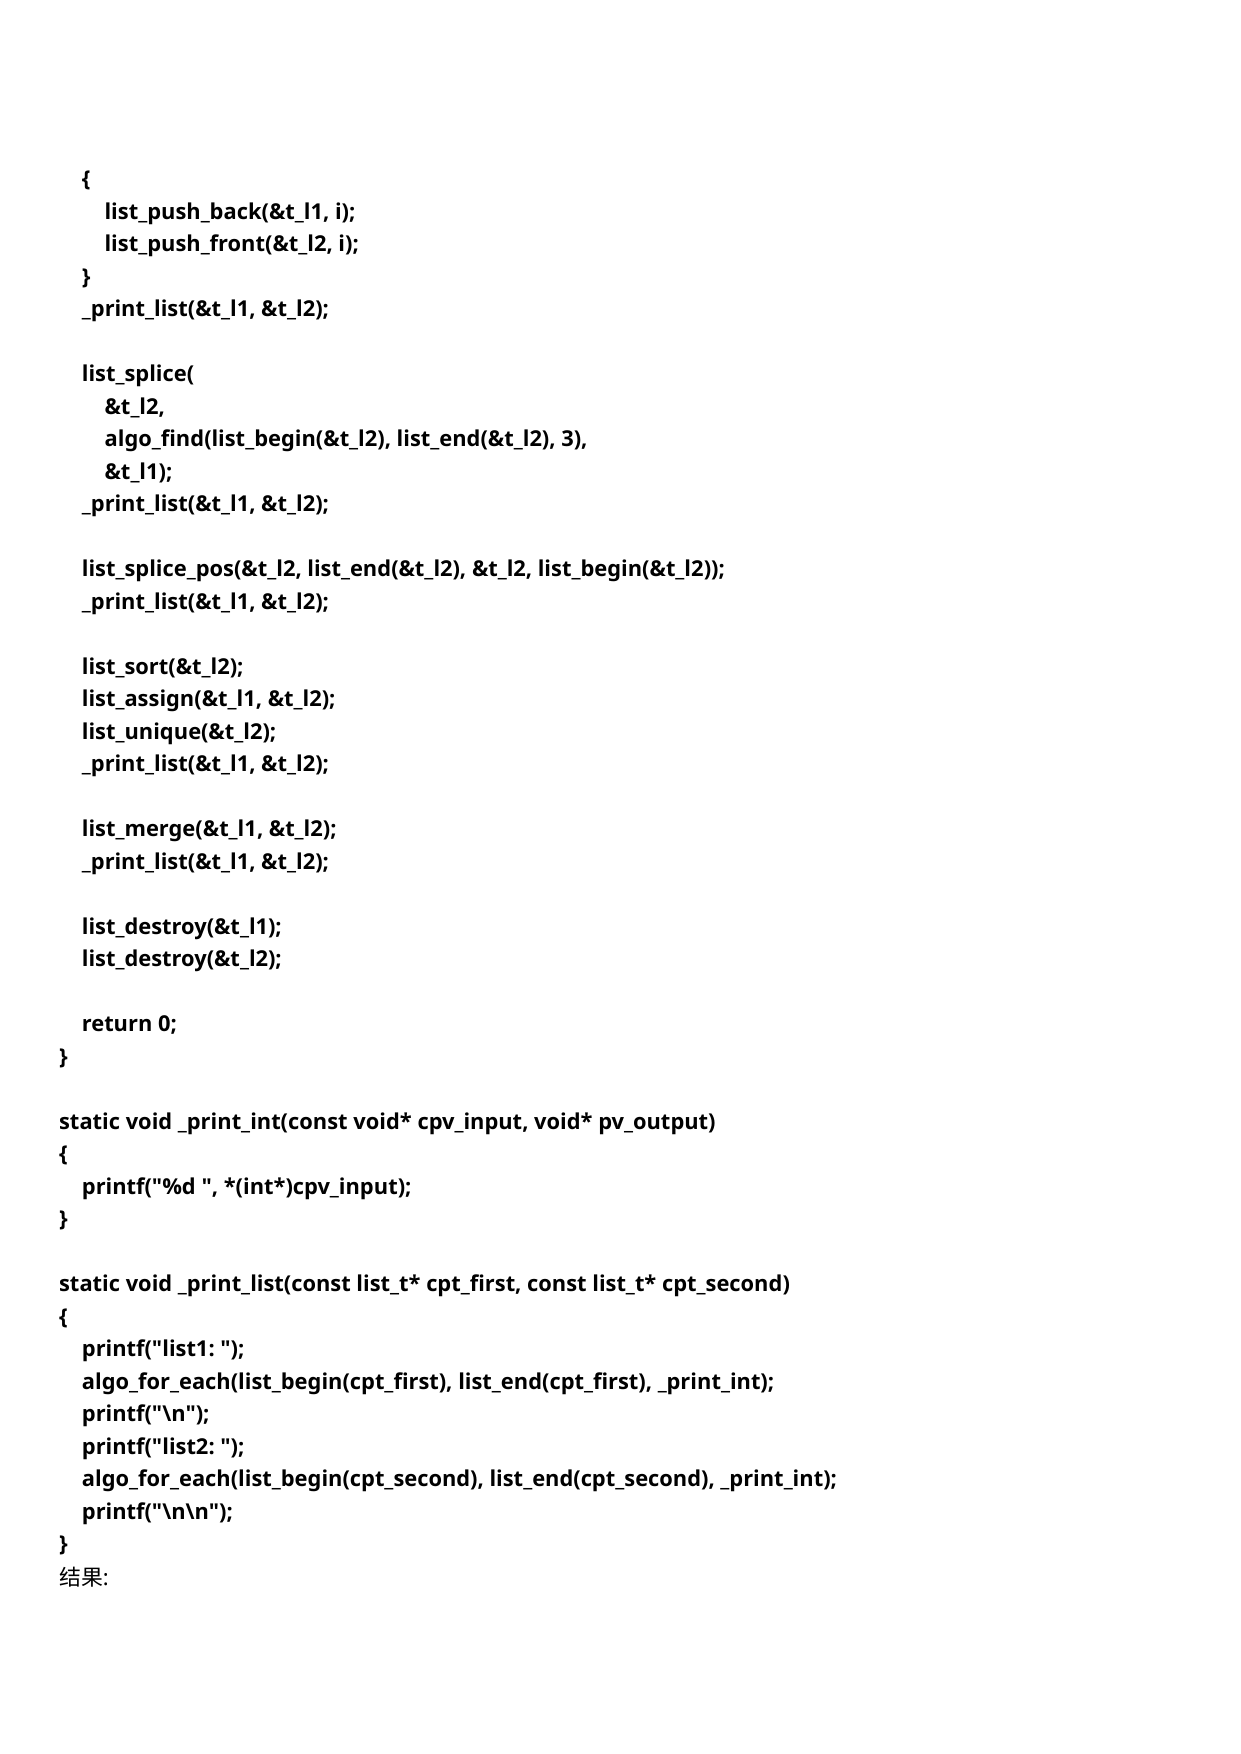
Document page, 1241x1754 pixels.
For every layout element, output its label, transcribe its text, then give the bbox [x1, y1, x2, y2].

text list_splice_pos(&t_l2, list_end(&t_l2), &t_l2, list_begin(&t_l2)); [59, 552, 1181, 584]
text list_sort(&t_l2); [59, 649, 1181, 682]
text list_destroy(&t_l2); [59, 942, 1181, 974]
text { [59, 162, 1181, 194]
text { [59, 1137, 1181, 1169]
text &t_l2, [59, 389, 1181, 422]
text return 0; [59, 1007, 1181, 1039]
text _print_list(&t_l1, &t_l2); [59, 292, 1181, 324]
text algo_for_each(list_begin(cpt_second), list_end(cpt_second), _print_int); [59, 1462, 1181, 1494]
text _print_list(&t_l1, &t_l2); [59, 584, 1181, 617]
text printf("list2: "); [59, 1429, 1181, 1462]
text list_destroy(&t_l1); [59, 909, 1181, 942]
text 结果: [59, 1559, 1181, 1592]
text list_unique(&t_l2); [59, 714, 1181, 747]
text { [59, 1299, 1181, 1332]
text printf("\n"); [59, 1397, 1181, 1429]
text printf("list1: "); [59, 1332, 1181, 1364]
text algo_for_each(list_begin(cpt_first), list_end(cpt_first), _print_int); [59, 1364, 1181, 1397]
text list_push_back(&t_l1, i); [59, 194, 1181, 227]
text list_assign(&t_l1, &t_l2); [59, 682, 1181, 714]
text _print_list(&t_l1, &t_l2); [59, 487, 1181, 519]
text printf("\n\n"); [59, 1494, 1181, 1527]
text &t_l1); [59, 454, 1181, 487]
text algo_find(list_begin(&t_l2), list_end(&t_l2), 3), [59, 422, 1181, 454]
text static void _print_int(const void* cpv_input, void* pv_output) [59, 1104, 1181, 1137]
text } [59, 259, 1181, 292]
text list_splice( [59, 357, 1181, 389]
text list_push_front(&t_l2, i); [59, 227, 1181, 259]
text static void _print_list(const list_t* cpt_first, const list_t* cpt_second) [59, 1267, 1181, 1299]
text _print_list(&t_l1, &t_l2); [59, 844, 1181, 877]
text } [59, 1527, 1181, 1559]
text _print_list(&t_l1, &t_l2); [59, 747, 1181, 779]
text list_merge(&t_l1, &t_l2); [59, 812, 1181, 844]
text } [59, 1202, 1181, 1234]
text printf("%d ", *(int*)cpv_input); [59, 1169, 1181, 1202]
text } [59, 1039, 1181, 1072]
